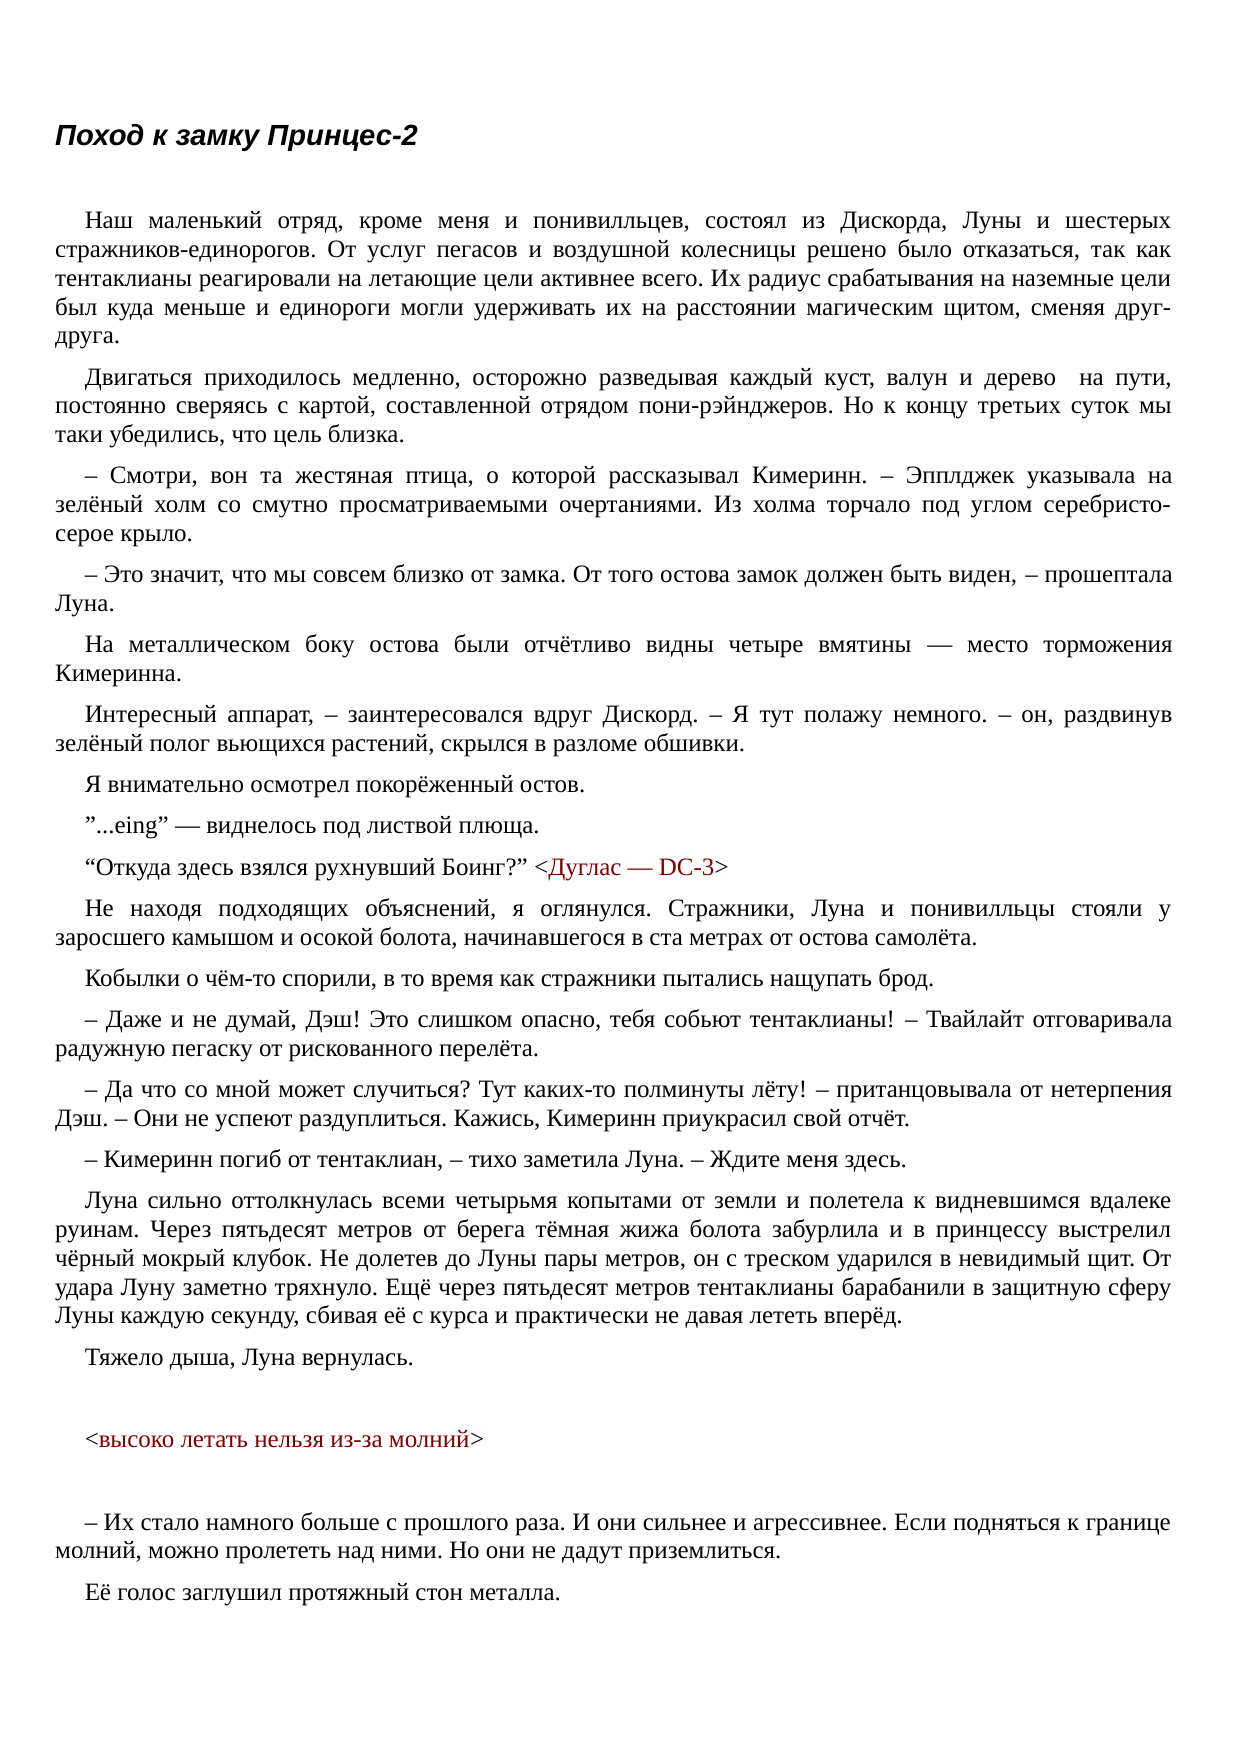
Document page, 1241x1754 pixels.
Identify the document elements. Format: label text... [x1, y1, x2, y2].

text – Это значит, что мы совсем близко от замка. От того остова замок должен быть виден, – прошептала Луна. [55, 559, 1172, 617]
text Тяжело дыша, Луна вернулась. [55, 1342, 1172, 1370]
text На металлическом боку остова были отчётливо видны четыре вмятины — место торможения Кимеринна. [55, 629, 1172, 687]
text Её голос заглушил протяжный стон металла. [55, 1577, 1172, 1605]
text – Даже и не думай, Дэш! Это слишком опасно, тебя собьют тентаклианы! – Твайлайт отговаривала радужную пегаску от рискованного перелёта. [55, 1004, 1172, 1062]
text Кобылки о чём-то спорили, в то время как стражники пытались нащупать брод. [55, 963, 1172, 992]
text – Да что со мной может случиться? Тут каких-то полминуты лёту! – пританцовывала от нетерпения Дэш. – Они не успеют раздуплиться. Кажись, Кимеринн приукрасил свой отчёт. [55, 1074, 1172, 1132]
text – Кимеринн погиб от тентаклиан, – тихо заметила Луна. – Ждите меня здесь. [55, 1144, 1172, 1173]
text Интересный аппарат, – заинтересовался вдруг Дискорд. – Я тут полажу немного. – он, раздвинув зелёный полог вьющихся растений, скрылся в разломе обшивки. [55, 699, 1172, 757]
text – Их стало намного больше с прошлого раза. И они сильнее и агрессивнее. Если подняться к границе молний, можно пролететь над ними. Но они не дадут приземлиться. [55, 1507, 1172, 1564]
text Двигаться приходилось медленно, осторожно разведывая каждый куст, валун и дерево на пути, постоянно сверяясь с картой, составленной отрядом пони-рэйнджеров. Но к концу третьих суток мы таки убедились, что цель близка. [55, 362, 1172, 448]
text Наш маленький отряд, кроме меня и понивилльцев, состоял из Дискорда, Луны и шестерых стражников-единорогов. От услуг пегасов и воздушной колесницы решено было отказаться, так как тентаклианы реагировали на летающие цели активнее всего. Их радиус срабатывания на наземные цели был куда меньше и единороги могли удерживать их на расстоянии магическим щитом, сменяя друг-друга. [55, 205, 1172, 349]
text Луна сильно оттолкнулась всеми четырьмя копытами от земли и полетела к видневшимся вдалеке руинам. Через пятьдесят метров от берега тёмная жижа болота забурлила и в принцессу выстрелил чёрный мокрый клубок. Не долетев до Луны пары метров, он с треском ударился в невидимый щит. От удара Луну заметно тряхнуло. Ещё через пятьдесят метров тентаклианы барабанили в защитную сферу Луны каждую секунду, сбивая её с курса и практически не давая лететь вперёд. [55, 1185, 1172, 1329]
text “Откуда здесь взялся рухнувший Боинг?” <Дуглас — DC-3> [55, 852, 1172, 880]
text Я внимательно осмотрел покорёженный остов. [55, 769, 1172, 798]
text – Смотри, вон та жестяная птица, о которой рассказывал Кимеринн. – Эпплджек указывала на зелёный холм со смутно просматриваемыми очертаниями. Из холма торчало под углом серебристо-серое крыло. [55, 460, 1172, 547]
text Не находя подходящих объяснений, я оглянулся. Стражники, Луна и понивилльцы стояли у заросшего камышом и осокой болота, начинавшегося в ста метрах от остова самолёта. [55, 893, 1172, 950]
subtitle Поход к замку Принцес-2 [55, 118, 1172, 152]
text <высоко летать нельзя из-за молний> [55, 1424, 1172, 1453]
text ”...eing” — виднелось под листвой плюща. [55, 810, 1172, 839]
